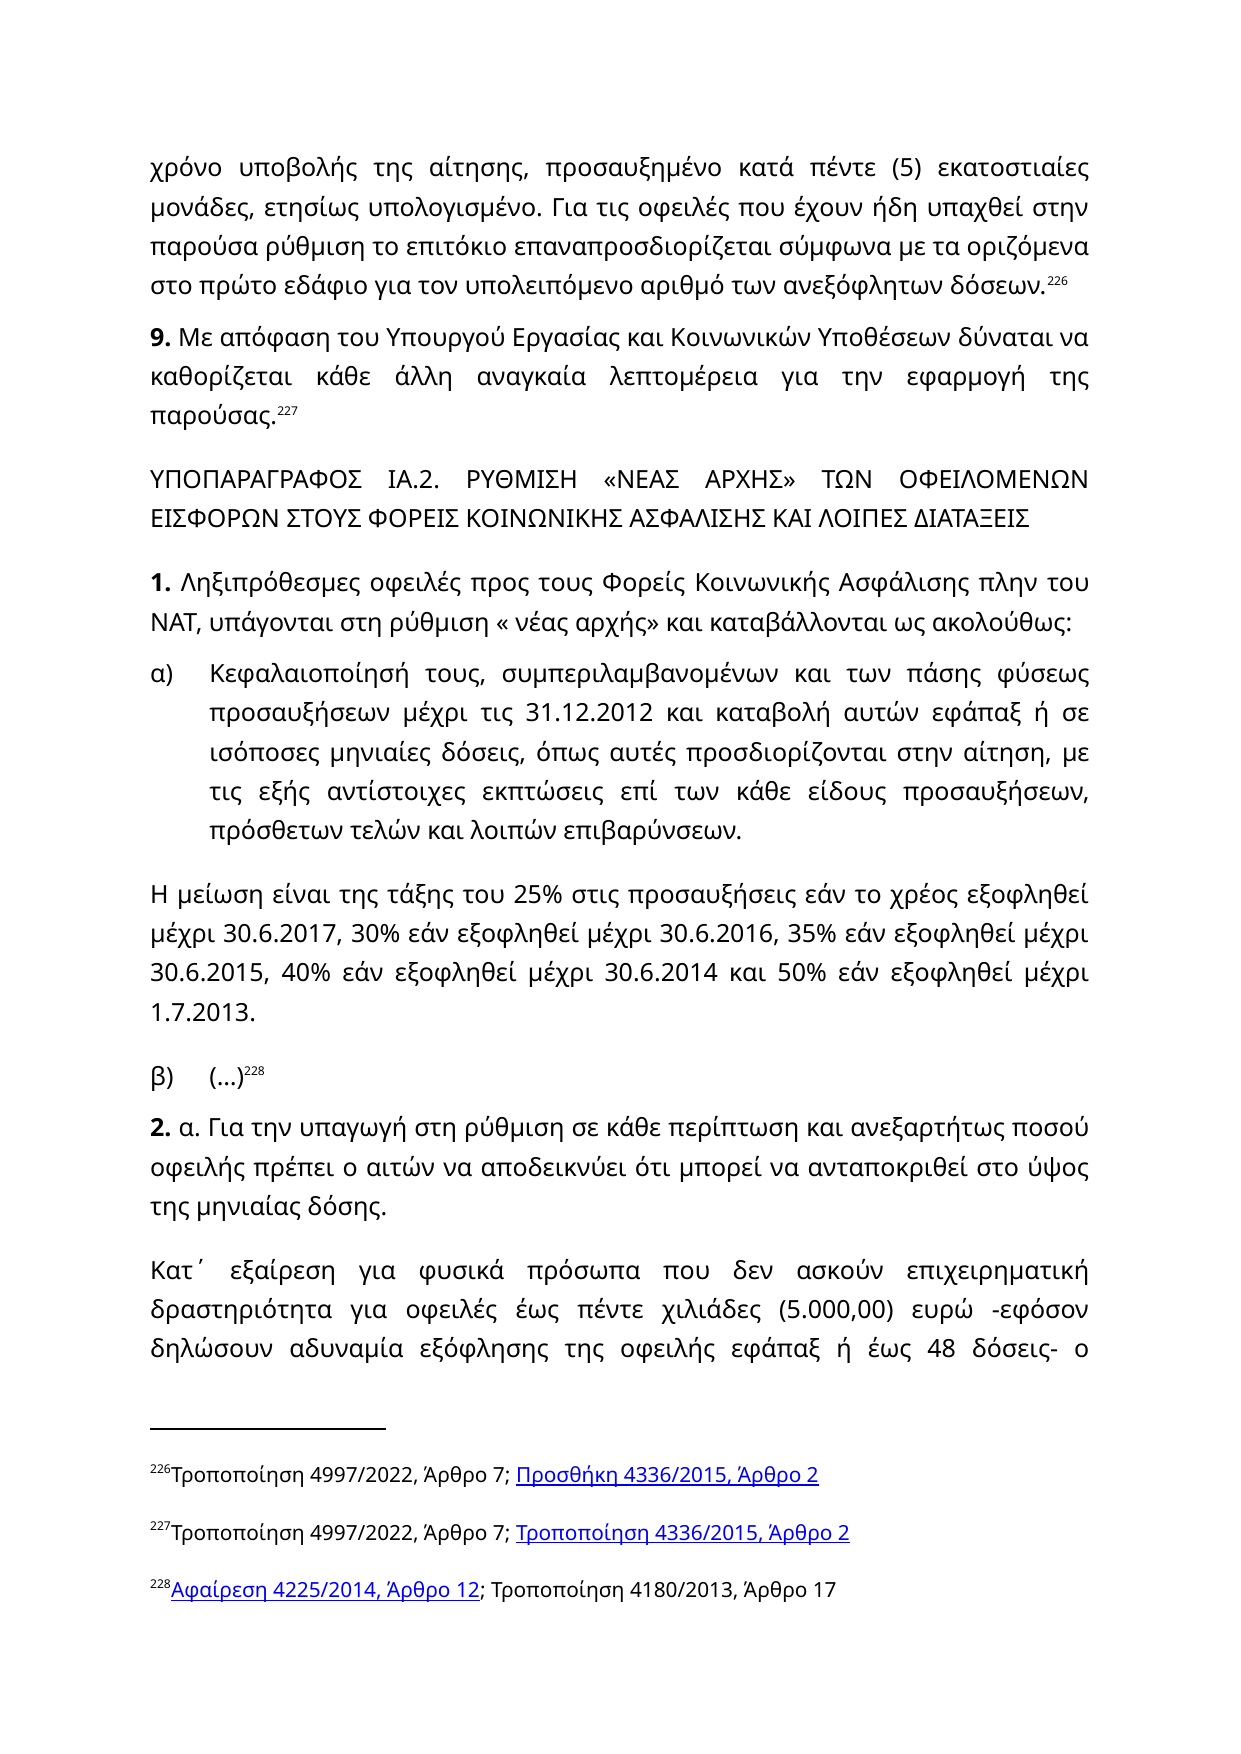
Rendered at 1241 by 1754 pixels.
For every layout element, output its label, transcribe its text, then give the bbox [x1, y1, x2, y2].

text Τροποποίηση 4997/2022, Άρθρο 7; Προσθήκη 4336/2015, Άρθρο 2 [150, 1460, 1090, 1489]
text 1. Ληξιπρόθεσμες οφειλές προς τους Φορείς Κοινωνικής Ασφάλισης πλην του ΝΑΤ, υπάγονται στη ρύθμιση « νέας αρχής» και καταβάλλονται ως ακολούθως: [150, 565, 1090, 638]
text Τροποποίηση 4997/2022, Άρθρο 7; Τροποποίηση 4336/2015, Άρθρο 2 [150, 1518, 1090, 1546]
text 9. Με απόφαση του Υπουργού Εργασίας και Κοινωνικών Υποθέσεων δύναται να καθορίζεται κάθε άλλη αναγκαία λεπτομέρεια για την εφαρμογή της παρούσας. [150, 319, 1090, 432]
text Κατ΄ εξαίρεση για φυσικά πρόσωπα που δεν ασκούν επιχειρηματική δραστηριότητα για οφειλές έως πέντε χιλιάδες (5.000,00) ευρώ -εφόσον δηλώσουν αδυναμία εξόφλησης της οφειλής εφάπαξ ή έως 48 δόσεις- ο [150, 1252, 1090, 1365]
text Η μείωση είναι της τάξης του 25% στις προσαυξήσεις εάν το χρέος εξοφληθεί μέχρι 30.6.2017, 30% εάν εξοφληθεί μέχρι 30.6.2016, 35% εάν εξοφληθεί μέχρι 30.6.2015, 40% εάν εξοφληθεί μέχρι 30.6.2014 και 50% εάν εξοφληθεί μέχρι 1.7.2013. [150, 877, 1090, 1028]
text χρόνο υποβολής της αίτησης, προσαυξημένο κατά πέντε (5) εκατοστιαίες μονάδες, ετησίως υπολογισμένο. Για τις οφειλές που έχουν ήδη υπαχθεί στην παρούσα ρύθμιση το επιτόκιο επαναπροσδιορίζεται σύμφωνα με τα οριζόμενα στο πρώτο εδάφιο για τον υπολειπόμενο αριθμό των ανεξόφλητων δόσεων. [150, 150, 1090, 302]
list α) Κεφαλαιοποίησή τους, συμπεριλαμβανομένων και των πάσης φύσεως προσαυξήσεων μέχρι τις 31.12.2012 και καταβολή αυτών εφάπαξ ή σε ισόποσες μηνιαίες δόσεις, όπως αυτές προσδιορίζονται στην αίτηση, με τις εξής αντίστοιχες εκπτώσεις επί των κάθε είδους προσαυξήσεων, πρόσθετων τελών και λοιπών επιβαρύνσεων. [150, 656, 1090, 847]
list β) (…) [150, 1058, 1090, 1092]
text 2. α. Για την υπαγωγή στη ρύθμιση σε κάθε περίπτωση και ανεξαρτήτως ποσού οφειλής πρέπει ο αιτών να αποδεικνύει ότι μπορεί να ανταποκριθεί στο ύψος της μηνιαίας δόσης. [150, 1110, 1090, 1222]
text Αφαίρεση 4225/2014, Άρθρο 12; Τροποποίηση 4180/2013, Άρθρο 17 [150, 1576, 1090, 1604]
text ΥΠΟΠΑΡΑΓΡΑΦΟΣ ΙΑ.2. ΡΥΘΜΙΣΗ «ΝΕΑΣ ΑΡΧΗΣ» ΤΩΝ ΟΦΕΙΛΟΜΕΝΩΝ ΕΙΣΦΟΡΩΝ ΣΤΟΥΣ ΦΟΡΕΙΣ ΚΟΙΝΩΝΙΚΗΣ ΑΣΦΑΛΙΣΗΣ ΚΑΙ ΛΟΙΠΕΣ ΔΙΑΤΑΞΕΙΣ [150, 462, 1090, 535]
